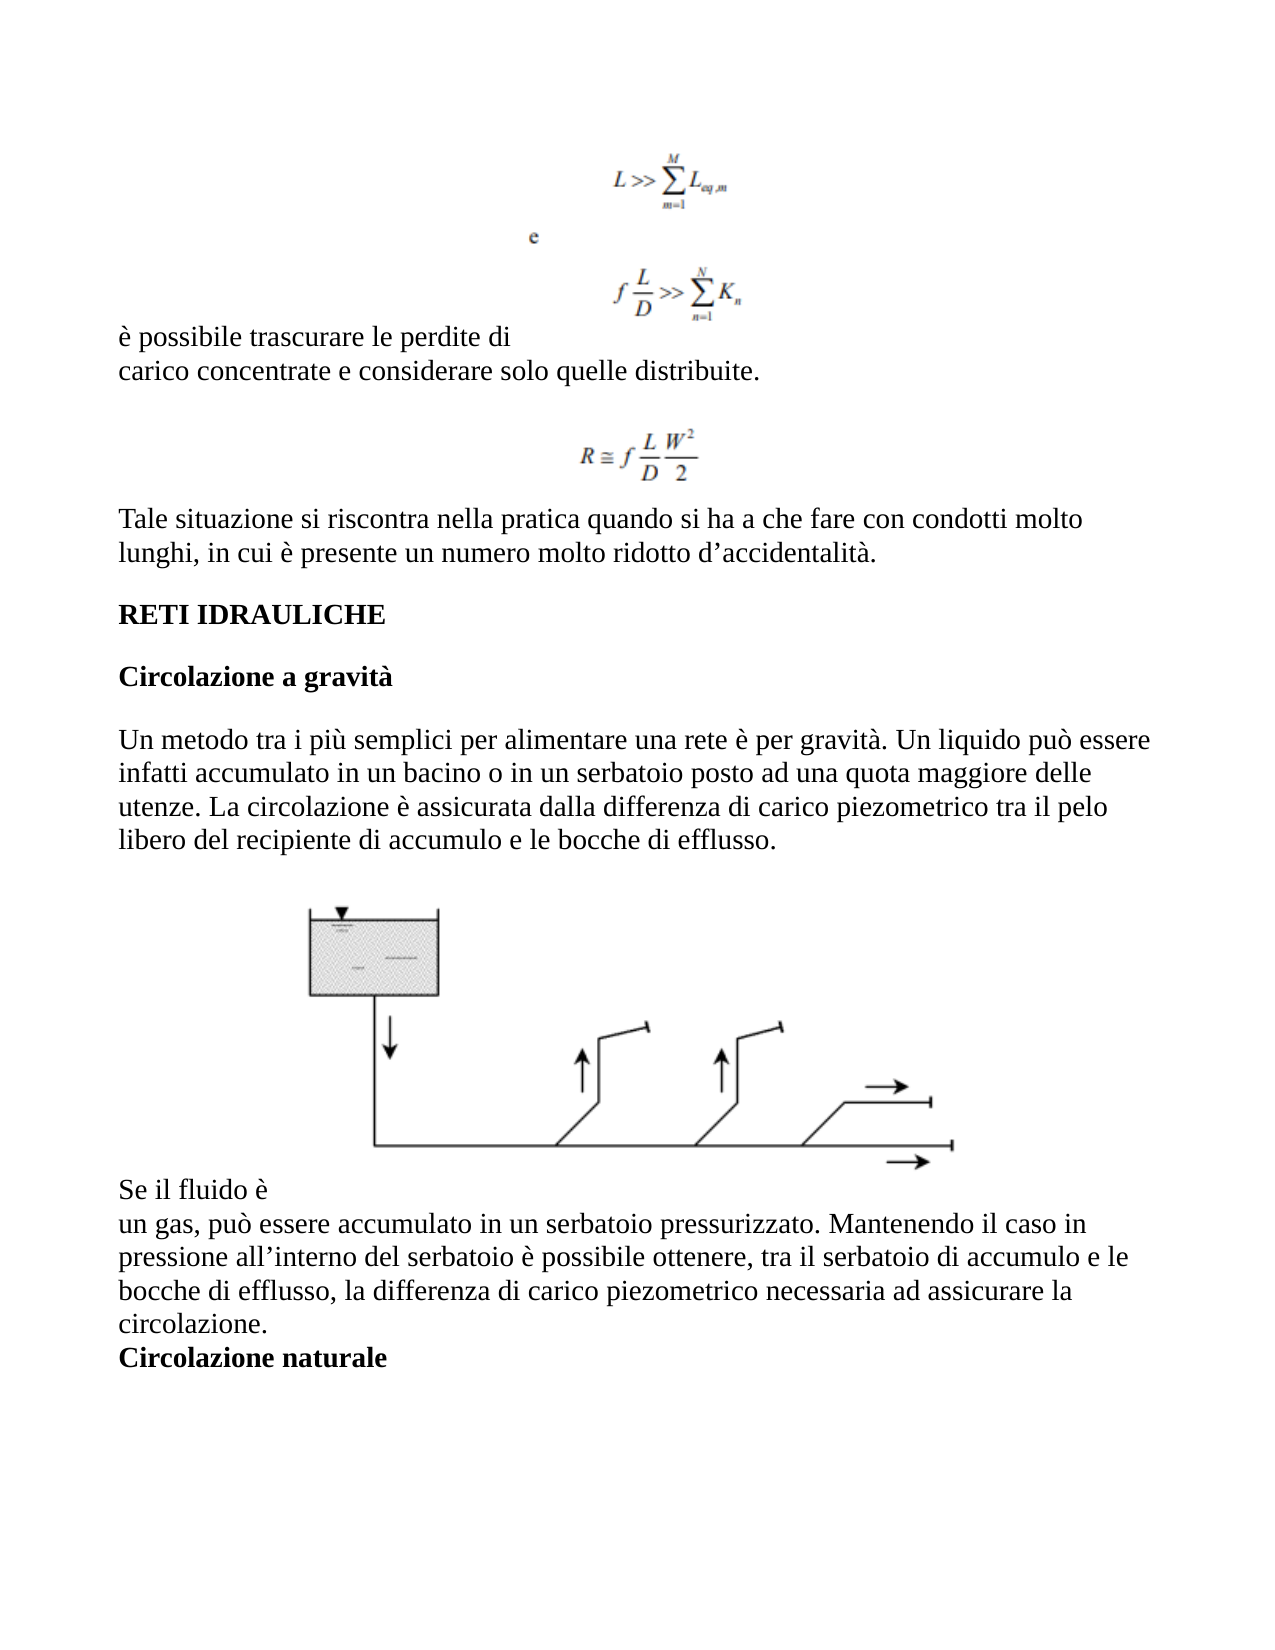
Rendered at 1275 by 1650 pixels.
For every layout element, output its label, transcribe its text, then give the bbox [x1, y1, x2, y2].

text Tale situazione si riscontra nella pratica quando si ha a che fare con condotti molto lunghi, in cui è presente un numero molto ridotto d’accidentalità. [118, 501, 1157, 568]
text Un metodo tra i più semplici per alimentare una rete è per gravità. Un liquido può essere infatti accumulato in un bacino o in un serbatoio posto ad una quota maggiore delle utenze. La circolazione è assicurata dalla differenza di carico piezometrico tra il pelo libero del recipiente di accumulo e le bocche di efflusso. [118, 722, 1157, 856]
text Se il fluido è un gas, può essere accumulato in un serbatoio pressurizzato. Mantenendo il caso in pressione all’interno del serbatoio è possibile ottenere, tra il serbatoio di accumulo e le bocche di efflusso, la differenza di carico piezometrico necessaria ad assicurare la circolazione. [118, 1172, 1157, 1340]
text Circolazione naturale [118, 1340, 1157, 1373]
picture [291, 884, 984, 1198]
picture [514, 146, 761, 332]
text RETI IDRAULICHE [118, 597, 1157, 631]
picture [561, 415, 714, 495]
text Circolazione a gravità [118, 659, 1157, 693]
text è possibile trascurare le perdite di carico concentrate e considerare solo quelle distribuite. [118, 319, 1157, 386]
